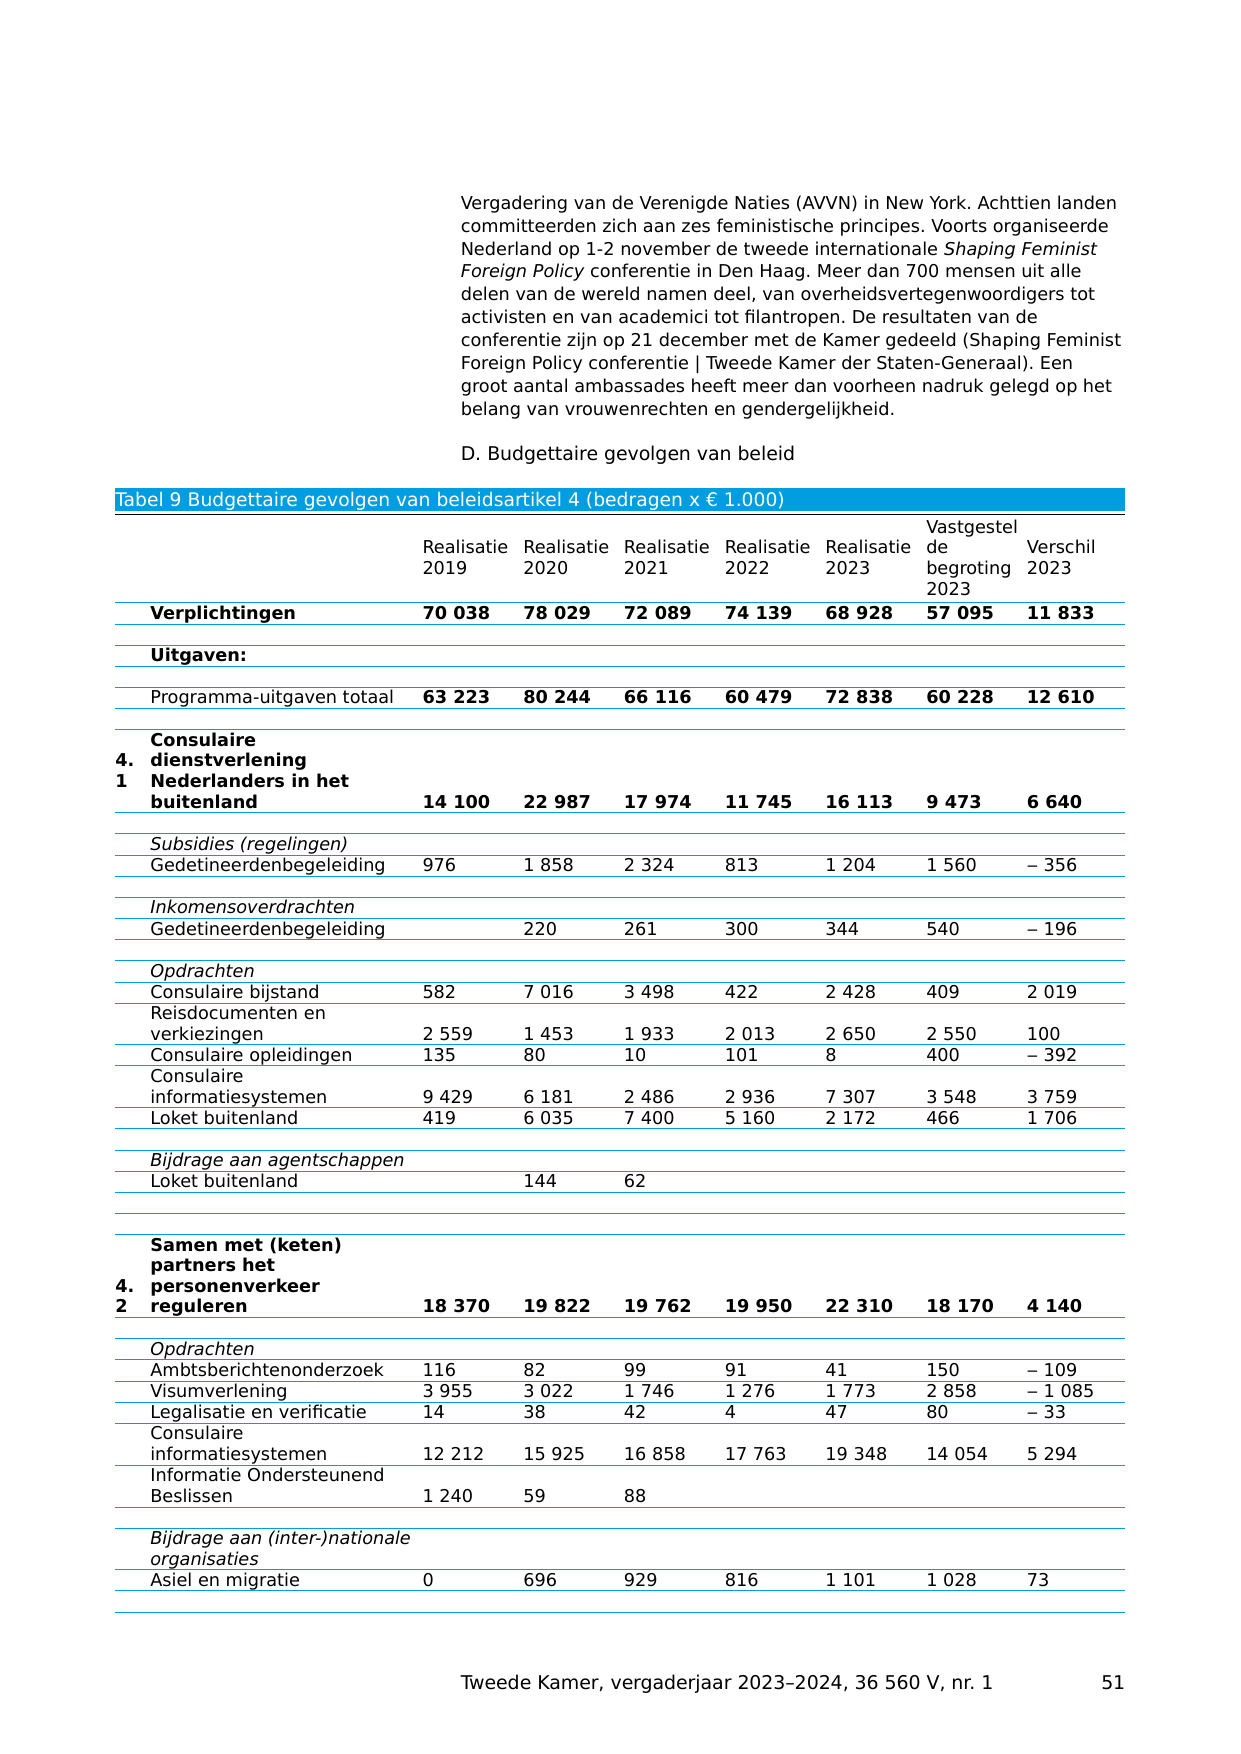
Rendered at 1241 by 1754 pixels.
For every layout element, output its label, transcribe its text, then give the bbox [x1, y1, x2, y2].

table_cell 813 [722, 856, 822, 876]
table_cell [621, 961, 722, 981]
table_cell 72 089 [621, 603, 722, 623]
table_cell [147, 709, 419, 729]
table_cell 3 498 [621, 983, 722, 1002]
table_cell 976 [419, 856, 520, 876]
table_cell [419, 625, 520, 644]
table_cell [923, 625, 1024, 644]
table_cell [115, 1403, 147, 1423]
table_cell [419, 1529, 520, 1569]
table_cell [722, 1151, 822, 1171]
table_cell [419, 709, 520, 729]
table_cell 100 [1024, 1004, 1125, 1044]
table_cell [147, 625, 419, 644]
table_cell 42 [621, 1403, 722, 1423]
table_cell [419, 1193, 520, 1213]
table_cell [621, 940, 722, 960]
table_cell [822, 1151, 923, 1171]
table_cell 62 [621, 1172, 722, 1192]
table_cell [520, 1529, 621, 1569]
table_cell [419, 1129, 520, 1149]
table_cell 68 928 [822, 603, 923, 623]
table_cell 144 [520, 1172, 621, 1192]
table_cell 14 100 [419, 730, 520, 812]
table_cell 11 745 [722, 730, 822, 812]
table_cell 72 838 [822, 688, 923, 708]
table_cell [520, 667, 621, 687]
table_cell Subsidies (regelingen) [147, 834, 419, 854]
table_cell [621, 1591, 722, 1612]
table_cell [1024, 625, 1125, 644]
table_cell [520, 1591, 621, 1612]
table_cell 3 548 [923, 1066, 1024, 1107]
table_cell 2 486 [621, 1066, 722, 1107]
title D. Budgettaire gevolgen van beleid [461, 443, 1125, 465]
table_cell Asiel en migratie [147, 1570, 419, 1590]
table_cell [520, 1318, 621, 1338]
table_cell [822, 1591, 923, 1612]
table_cell [822, 1214, 923, 1234]
table_cell 4 140 [1024, 1235, 1125, 1317]
table_cell 1 276 [722, 1382, 822, 1402]
table_cell [822, 834, 923, 854]
table_cell ‒ 33 [1024, 1403, 1125, 1423]
table_cell 4 [722, 1403, 822, 1423]
table_cell [923, 834, 1024, 854]
table_cell 540 [923, 919, 1024, 939]
table_cell 12 212 [419, 1424, 520, 1464]
table_cell [147, 1318, 419, 1338]
table_cell 4.1 [115, 730, 147, 812]
table_cell 5 294 [1024, 1424, 1125, 1464]
table_cell [923, 1339, 1024, 1359]
table_cell [722, 940, 822, 960]
table_cell [621, 1151, 722, 1171]
table_cell [621, 667, 722, 687]
table_cell 3 022 [520, 1382, 621, 1402]
table_cell [621, 1214, 722, 1234]
table_cell 2 559 [419, 1004, 520, 1044]
table_cell 17 763 [722, 1424, 822, 1464]
table_cell 101 [722, 1045, 822, 1065]
table_cell 2 172 [822, 1108, 923, 1128]
table_cell [822, 1318, 923, 1338]
table_cell 582 [419, 983, 520, 1002]
table_cell [115, 603, 147, 623]
table_cell [520, 1508, 621, 1527]
table_cell [419, 940, 520, 960]
table_cell [1024, 646, 1125, 666]
table_cell [147, 1193, 419, 1213]
table_cell 16 858 [621, 1424, 722, 1464]
table_cell [621, 898, 722, 918]
table_cell 2 858 [923, 1382, 1024, 1402]
table_cell [520, 709, 621, 729]
table_cell [115, 667, 147, 687]
table_cell 88 [621, 1466, 722, 1506]
table_cell Realisatie 2019 [419, 515, 520, 602]
table_cell 1 560 [923, 856, 1024, 876]
table_cell [147, 1214, 419, 1234]
table_cell [115, 1045, 147, 1065]
table_cell 7 400 [621, 1108, 722, 1128]
table_cell [1024, 1214, 1125, 1234]
table_cell 2 936 [722, 1066, 822, 1107]
table_cell 19 822 [520, 1235, 621, 1317]
table_cell [923, 961, 1024, 981]
table_cell [1024, 667, 1125, 687]
table_cell 19 950 [722, 1235, 822, 1317]
table_cell Consulaire dienstverlening Nederlanders in het buitenland [147, 730, 419, 812]
table_cell [520, 877, 621, 897]
table_cell 38 [520, 1403, 621, 1423]
table_cell [923, 1172, 1024, 1192]
table_cell [115, 1172, 147, 1192]
table_cell [722, 625, 822, 644]
table_cell [115, 919, 147, 939]
table_cell [115, 898, 147, 918]
table_cell [115, 625, 147, 644]
table_cell [1024, 1193, 1125, 1213]
table_cell [621, 709, 722, 729]
table_cell [621, 1339, 722, 1359]
table_cell [923, 1466, 1024, 1506]
table_cell 10 [621, 1045, 722, 1065]
table_cell [147, 515, 419, 602]
table_cell [923, 1529, 1024, 1569]
table_cell [115, 813, 147, 833]
table_cell [1024, 877, 1125, 897]
table_cell 16 113 [822, 730, 923, 812]
table_cell Inkomensoverdrachten [147, 898, 419, 918]
table_cell [419, 1339, 520, 1359]
table_cell [722, 646, 822, 666]
table_cell 419 [419, 1108, 520, 1128]
table_cell Opdrachten [147, 961, 419, 981]
table_cell [520, 1129, 621, 1149]
table_cell Legalisatie en verificatie [147, 1403, 419, 1423]
table_cell [419, 1172, 520, 1192]
table_cell [1024, 1466, 1125, 1506]
table_cell 1 453 [520, 1004, 621, 1044]
table_cell 22 310 [822, 1235, 923, 1317]
table_cell 1 240 [419, 1466, 520, 1506]
table_cell 41 [822, 1360, 923, 1381]
table_cell [923, 1214, 1024, 1234]
table_cell [621, 1529, 722, 1569]
table_cell 59 [520, 1466, 621, 1506]
table_cell 7 307 [822, 1066, 923, 1107]
table_cell 14 054 [923, 1424, 1024, 1464]
table_cell [722, 1129, 822, 1149]
table_cell [520, 1339, 621, 1359]
table_cell Opdrachten [147, 1339, 419, 1359]
table_cell [147, 1129, 419, 1149]
table_cell [147, 1508, 419, 1527]
table_cell [822, 667, 923, 687]
table_cell [115, 877, 147, 897]
table_cell 696 [520, 1570, 621, 1590]
table_cell [419, 1151, 520, 1171]
table_cell [520, 940, 621, 960]
table_cell 6 035 [520, 1108, 621, 1128]
table_cell [923, 940, 1024, 960]
table_cell 1 933 [621, 1004, 722, 1044]
table_cell Consulaire bijstand [147, 983, 419, 1002]
table_cell [923, 898, 1024, 918]
table_cell [621, 646, 722, 666]
table_cell [419, 1318, 520, 1338]
table_cell [115, 1570, 147, 1590]
table_cell 409 [923, 983, 1024, 1002]
table_cell [722, 1508, 822, 1527]
table_cell [621, 625, 722, 644]
table_cell Informatie Ondersteunend Beslissen [147, 1466, 419, 1506]
table_cell [115, 1193, 147, 1213]
table_cell [115, 646, 147, 666]
table_cell Reisdocumenten en verkiezingen [147, 1004, 419, 1044]
table_cell 0 [419, 1570, 520, 1590]
table_cell [520, 1193, 621, 1213]
table_cell [621, 877, 722, 897]
table_cell [1024, 1591, 1125, 1612]
table_cell 261 [621, 919, 722, 939]
table_cell Consulaire opleidingen [147, 1045, 419, 1065]
table_cell [419, 877, 520, 897]
table_cell [822, 625, 923, 644]
table_cell [147, 940, 419, 960]
table_cell [115, 1466, 147, 1506]
table_cell [115, 688, 147, 708]
table_cell [822, 1466, 923, 1506]
table_cell Realisatie 2022 [722, 515, 822, 602]
table_cell [115, 1508, 147, 1527]
table_cell 422 [722, 983, 822, 1002]
table_cell [621, 1129, 722, 1149]
table_cell [115, 1529, 147, 1569]
table_cell [115, 961, 147, 981]
table_cell Visumverlening [147, 1382, 419, 1402]
table_cell [923, 667, 1024, 687]
table_cell [1024, 940, 1125, 960]
table_cell 80 [923, 1403, 1024, 1423]
table_cell [923, 877, 1024, 897]
table_cell [722, 1193, 822, 1213]
table_cell 9 429 [419, 1066, 520, 1107]
table_cell 400 [923, 1045, 1024, 1065]
table_cell 2 013 [722, 1004, 822, 1044]
table_cell 99 [621, 1360, 722, 1381]
table_cell [822, 1172, 923, 1192]
table_cell 74 139 [722, 603, 822, 623]
table_cell [419, 813, 520, 833]
table_cell [520, 834, 621, 854]
table_cell 8 [822, 1045, 923, 1065]
table_cell [115, 515, 147, 602]
table_cell [722, 1214, 822, 1234]
table_cell ‒ 392 [1024, 1045, 1125, 1065]
table_cell 220 [520, 919, 621, 939]
table_cell Consulaire informatiesystemen [147, 1066, 419, 1107]
table_cell [621, 1318, 722, 1338]
table_cell [115, 940, 147, 960]
table_cell 150 [923, 1360, 1024, 1381]
table_cell [923, 1318, 1024, 1338]
table_cell [419, 1591, 520, 1612]
table_cell 19 762 [621, 1235, 722, 1317]
table_cell [722, 1318, 822, 1338]
table_cell Verplichtingen [147, 603, 419, 623]
table_cell [923, 1591, 1024, 1612]
table_cell [722, 667, 822, 687]
table_cell [115, 856, 147, 876]
table_cell 70 038 [419, 603, 520, 623]
table_cell [419, 834, 520, 854]
table_cell ‒ 109 [1024, 1360, 1125, 1381]
table_cell [722, 898, 822, 918]
table_cell ‒ 1 085 [1024, 1382, 1125, 1402]
table_cell [115, 1318, 147, 1338]
table_cell [923, 709, 1024, 729]
table_cell [722, 961, 822, 981]
table_cell [147, 667, 419, 687]
table_cell [722, 1172, 822, 1192]
table_cell [923, 1193, 1024, 1213]
table_cell [822, 709, 923, 729]
table_cell Ambtsberichtenonderzoek [147, 1360, 419, 1381]
table_cell [1024, 834, 1125, 854]
table_cell Bijdrage aan agentschappen [147, 1151, 419, 1171]
table_cell 1 028 [923, 1570, 1024, 1590]
table_cell Loket buitenland [147, 1108, 419, 1128]
table_cell ‒ 356 [1024, 856, 1125, 876]
table_cell [1024, 1172, 1125, 1192]
table_cell 1 101 [822, 1570, 923, 1590]
table_cell 91 [722, 1360, 822, 1381]
table_cell 1 204 [822, 856, 923, 876]
table_cell 73 [1024, 1570, 1125, 1590]
text Vergadering van de Verenigde Naties (AVVN) in New York. Achttien landen committeerden zich aan zes feministische principes. Voorts organiseerde Nederland op 1-2 november de tweede internationale Shaping Feminist Foreign Policy conferentie in Den Haag. Meer dan 700 mensen uit alle delen van de wereld namen deel, van overheidsvertegenwoordigers tot activisten en van academici tot filantropen. De resultaten van de conferentie zijn op 21 december met de Kamer gedeeld (Shaping Feminist Foreign Policy conferentie | Tweede Kamer der Staten-Generaal). Een groot aantal ambassades heeft meer dan voorheen nadruk gelegd op het belang van vrouwenrechten en gendergelijkheid. [461, 191, 1125, 420]
table_cell 1 706 [1024, 1108, 1125, 1128]
table_cell [822, 646, 923, 666]
table_cell 3 759 [1024, 1066, 1125, 1107]
table_cell [520, 625, 621, 644]
table_cell [923, 813, 1024, 833]
table_cell 22 987 [520, 730, 621, 812]
table_cell [923, 1508, 1024, 1527]
table_cell [115, 709, 147, 729]
table_cell 135 [419, 1045, 520, 1065]
table_cell 2 428 [822, 983, 923, 1002]
table_cell [1024, 1151, 1125, 1171]
table_cell [115, 1360, 147, 1381]
table_cell [621, 1193, 722, 1213]
table_cell [621, 1508, 722, 1527]
table_cell Samen met (keten) partners het personenverkeer reguleren [147, 1235, 419, 1317]
table_cell [115, 1424, 147, 1464]
table_cell 466 [923, 1108, 1024, 1128]
table_cell [115, 1382, 147, 1402]
table_cell [722, 709, 822, 729]
table_cell [722, 813, 822, 833]
table_cell [822, 1339, 923, 1359]
table_cell ‒ 196 [1024, 919, 1125, 939]
table_cell Gedetineerdenbegeleiding [147, 856, 419, 876]
table_cell [722, 1529, 822, 1569]
table_cell 66 116 [621, 688, 722, 708]
table_cell 15 925 [520, 1424, 621, 1464]
table_cell Loket buitenland [147, 1172, 419, 1192]
table_cell [520, 813, 621, 833]
table_cell [1024, 1508, 1125, 1527]
table_cell [822, 1129, 923, 1149]
table_cell 12 610 [1024, 688, 1125, 708]
table_cell 82 [520, 1360, 621, 1381]
table_cell 6 640 [1024, 730, 1125, 812]
table_cell [419, 667, 520, 687]
table_cell [419, 646, 520, 666]
table_cell 5 160 [722, 1108, 822, 1128]
table_cell Verschil 2023 [1024, 515, 1125, 602]
table_cell Uitgaven: [147, 646, 419, 666]
table_cell [147, 1591, 419, 1612]
table_cell 47 [822, 1403, 923, 1423]
table_cell [147, 877, 419, 897]
table_cell 2 650 [822, 1004, 923, 1044]
table_cell [520, 1151, 621, 1171]
table_cell 6 181 [520, 1066, 621, 1107]
table_cell 2 550 [923, 1004, 1024, 1044]
table_cell 1 858 [520, 856, 621, 876]
table_cell Consulaire informatiesystemen [147, 1424, 419, 1464]
table_cell [115, 1339, 147, 1359]
table_cell 4.2 [115, 1235, 147, 1317]
table_cell [115, 834, 147, 854]
table_cell [923, 1151, 1024, 1171]
table_cell 14 [419, 1403, 520, 1423]
table_cell [115, 1214, 147, 1234]
table_cell 63 223 [419, 688, 520, 708]
table_cell [115, 1151, 147, 1171]
table_cell [115, 1108, 147, 1128]
table_cell [1024, 1318, 1125, 1338]
table_cell [822, 813, 923, 833]
table_cell [822, 940, 923, 960]
table_cell [115, 1129, 147, 1149]
table_cell [822, 1508, 923, 1527]
table_cell Realisatie 2021 [621, 515, 722, 602]
table_cell [419, 961, 520, 981]
table_cell [822, 877, 923, 897]
table_cell Realisatie 2020 [520, 515, 621, 602]
table_cell [1024, 1129, 1125, 1149]
table_cell [1024, 813, 1125, 833]
table_cell Programma-uitgaven totaal [147, 688, 419, 708]
table_cell 2 019 [1024, 983, 1125, 1002]
table_cell [520, 646, 621, 666]
table_cell Realisatie 2023 [822, 515, 923, 602]
table_cell [722, 1591, 822, 1612]
table_cell [822, 1193, 923, 1213]
table_cell 17 974 [621, 730, 722, 812]
table_cell 18 370 [419, 1235, 520, 1317]
table_cell 78 029 [520, 603, 621, 623]
table_cell [923, 646, 1024, 666]
table_cell [419, 919, 520, 939]
table_cell [722, 1466, 822, 1506]
table_cell [147, 813, 419, 833]
table_cell [923, 1129, 1024, 1149]
table_cell [1024, 1529, 1125, 1569]
table_cell [419, 1214, 520, 1234]
table_cell 19 348 [822, 1424, 923, 1464]
table_cell [520, 898, 621, 918]
table_cell Bijdrage aan (inter-)nationale organisaties [147, 1529, 419, 1569]
table_cell [722, 834, 822, 854]
table_cell 344 [822, 919, 923, 939]
table_cell [1024, 709, 1125, 729]
table_cell 116 [419, 1360, 520, 1381]
table_cell [520, 961, 621, 981]
table_cell [419, 1508, 520, 1527]
table_cell [1024, 961, 1125, 981]
table_cell 929 [621, 1570, 722, 1590]
table_cell 11 833 [1024, 603, 1125, 623]
table_cell [1024, 898, 1125, 918]
table_cell 816 [722, 1570, 822, 1590]
table_cell 9 473 [923, 730, 1024, 812]
table_cell 80 244 [520, 688, 621, 708]
table_cell [115, 1004, 147, 1044]
table_cell [115, 1591, 147, 1612]
table_cell 60 228 [923, 688, 1024, 708]
table_cell 300 [722, 919, 822, 939]
table_cell 7 016 [520, 983, 621, 1002]
table_cell 18 170 [923, 1235, 1024, 1317]
table_cell [1024, 1339, 1125, 1359]
table_cell 2 324 [621, 856, 722, 876]
table_cell [722, 877, 822, 897]
table_cell 1 746 [621, 1382, 722, 1402]
table_cell Gedetineerdenbegeleiding [147, 919, 419, 939]
table_cell [822, 1529, 923, 1569]
table_cell [822, 898, 923, 918]
table_cell 1 773 [822, 1382, 923, 1402]
table_cell [115, 1066, 147, 1107]
table_cell [621, 834, 722, 854]
table_cell [115, 983, 147, 1002]
table_cell Vastgestelde begroting 2023 [923, 515, 1024, 602]
table_cell [722, 1339, 822, 1359]
table_cell 57 095 [923, 603, 1024, 623]
table_cell 3 955 [419, 1382, 520, 1402]
table_cell 80 [520, 1045, 621, 1065]
table_cell [520, 1214, 621, 1234]
table_cell 60 479 [722, 688, 822, 708]
table_cell [419, 898, 520, 918]
table_cell [621, 813, 722, 833]
table_cell [822, 961, 923, 981]
